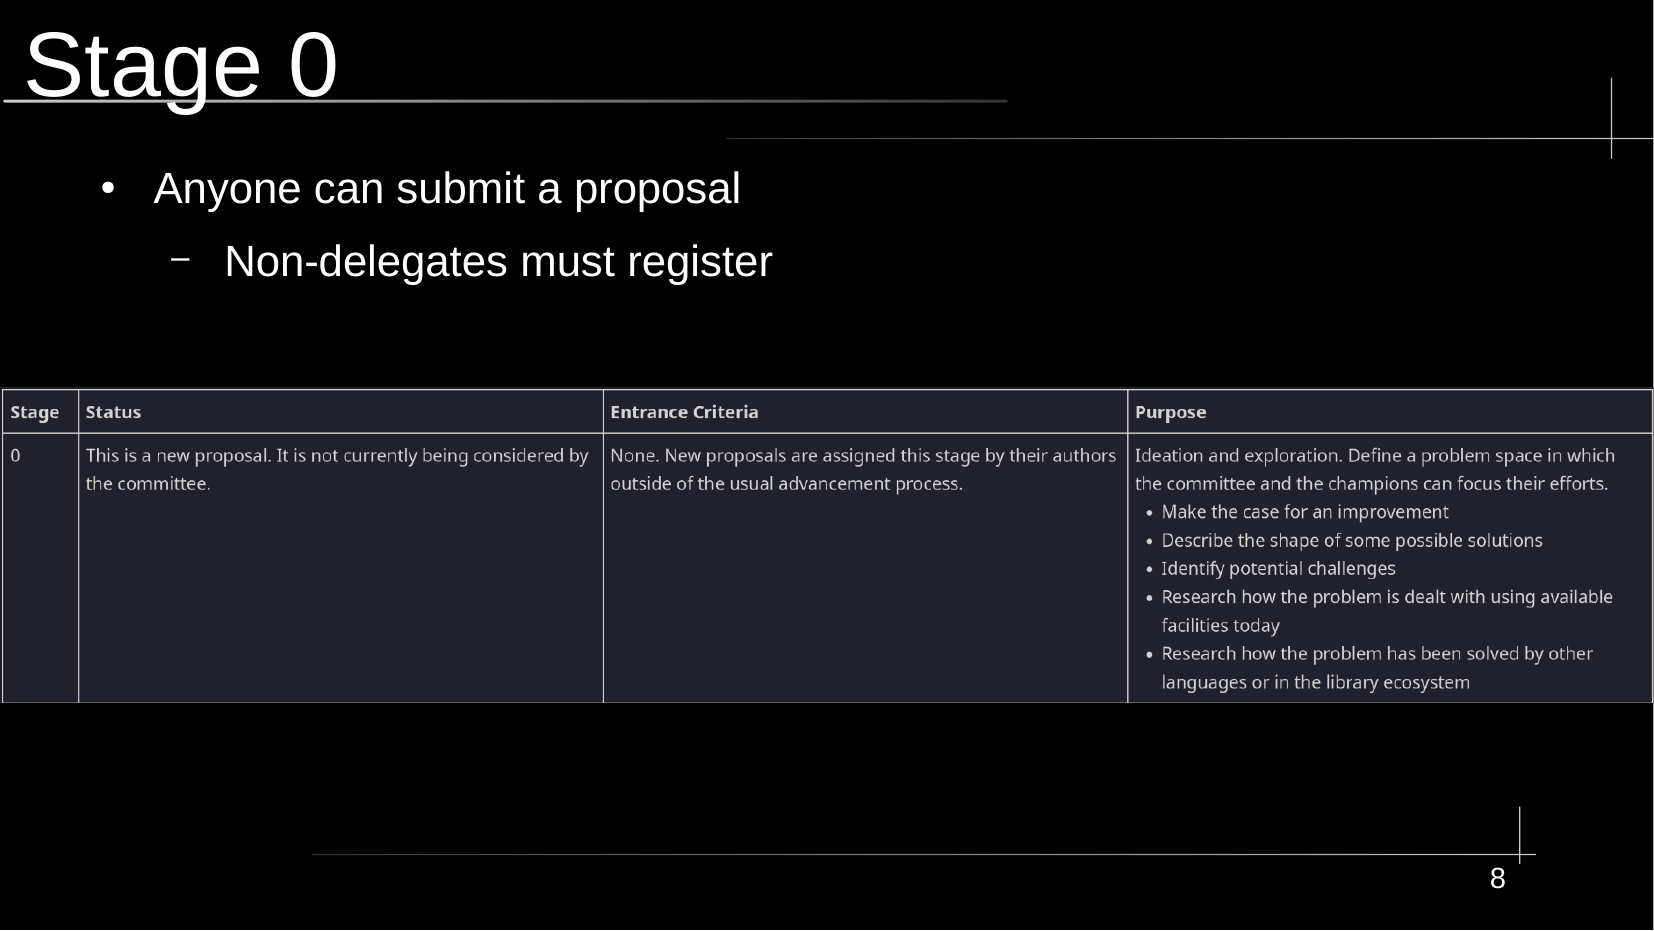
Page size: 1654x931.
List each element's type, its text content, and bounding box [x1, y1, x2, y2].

picture [0, 387, 1654, 703]
list Anyone can submit a proposal Non-delegates must register [82, 164, 1571, 387]
title Stage 0 [23, 11, 1589, 119]
